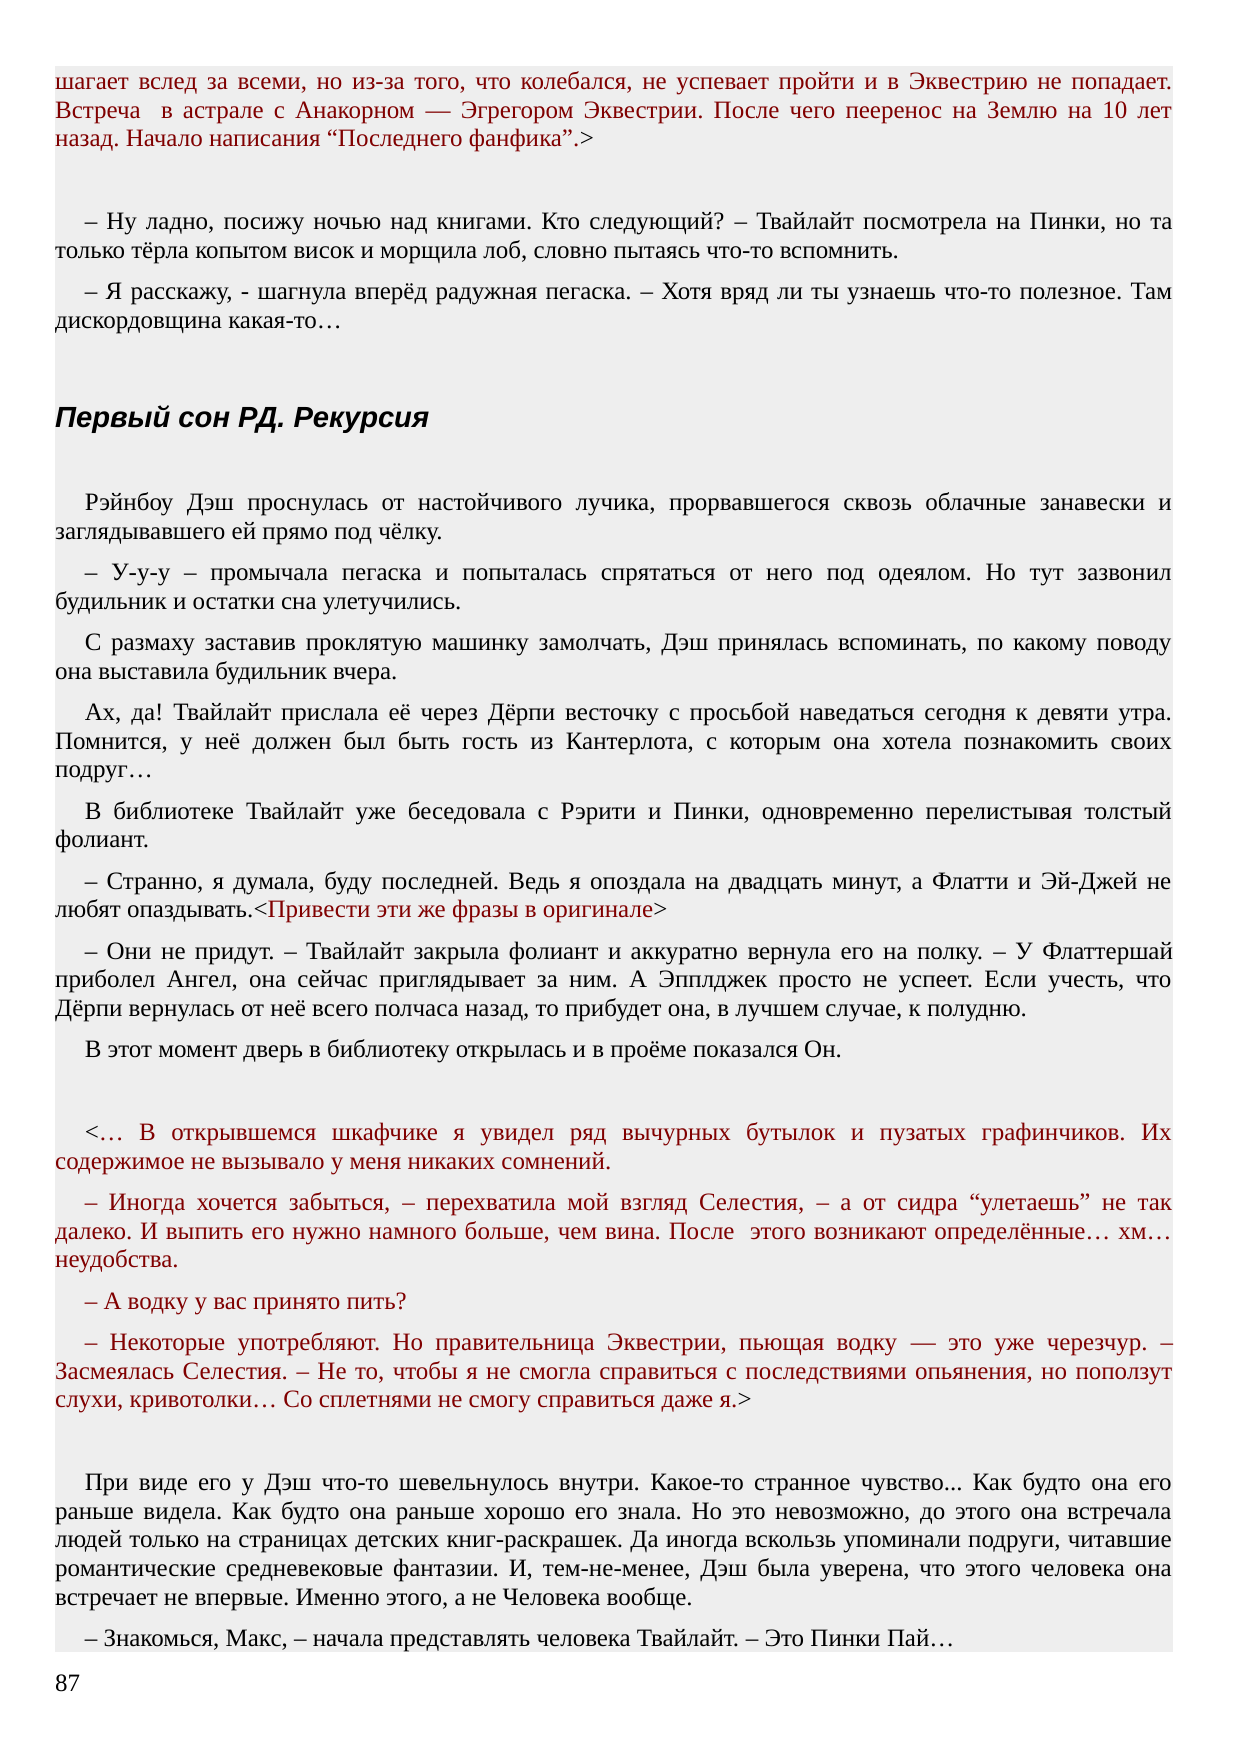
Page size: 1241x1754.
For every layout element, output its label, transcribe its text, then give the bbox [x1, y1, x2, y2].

text В этот момент дверь в библиотеку открылась и в проёме показался Он. [55, 1034, 1173, 1063]
text <… В открывшемся шкафчике я увидел ряд вычурных бутылок и пузатых графинчиков. Их содержимое не вызывало у меня никаких сомнений. [55, 1117, 1173, 1174]
text – Ну ладно, посижу ночью над книгами. Кто следующий? – Твайлайт посмотрела на Пинки, но та только тёрла копытом висок и морщила лоб, словно пытаясь что-то вспомнить. [55, 206, 1173, 263]
text шагает вслед за всеми, но из-за того, что колебался, не успевает пройти и в Эквестрию не попадает. Встреча в астрале с Анакорном — Эгрегором Эквестрии. После чего пееренос на Землю на 10 лет назад. Начало написания “Последнего фанфика”.> [55, 66, 1173, 152]
text – Я расскажу, - шагнула вперёд радужная пегаска. – Хотя вряд ли ты узнаешь что-то полезное. Там дискордовщина какая-то… [55, 276, 1173, 333]
text – Иногда хочется забыться, – перехватила мой взгляд Селестия, – а от сидра “улетаешь” не так далеко. И выпить его нужно намного больше, чем вина. После этого возникают определённые… хм… неудобства. [55, 1187, 1173, 1273]
text – Они не придут. – Твайлайт закрыла фолиант и аккуратно вернула его на полку. – У Флаттершай приболел Ангел, она сейчас приглядывает за ним. А Эпплджек просто не успеет. Если учесть, что Дёрпи вернулась от неё всего полчаса назад, то прибудет она, в лучшем случае, к полудню. [55, 936, 1173, 1022]
text В библиотеке Твайлайт уже беседовала с Рэрити и Пинки, одновременно перелистывая толстый фолиант. [55, 796, 1173, 853]
text При виде его у Дэш что-то шевельнулось внутри. Какое-то странное чувство... Как будто она его раньше видела. Как будто она раньше хорошо его знала. Но это невозможно, до этого она встречала людей только на страницах детских книг-раскрашек. Да иногда вскользь упоминали подруги, читавшие романтические средневековые фантазии. И, тем-не-менее, Дэш была уверена, что этого человека она встречает не впервые. Именно этого, а не Человека вообще. [55, 1467, 1173, 1611]
text Ах, да! Твайлайт прислала её через Дёрпи весточку с просьбой наведаться сегодня к девяти утра. Помнится, у неё должен был быть гость из Кантерлота, с которым она хотела познакомить своих подруг… [55, 697, 1173, 783]
text – Странно, я думала, буду последней. Ведь я опоздала на двадцать минут, а Флатти и Эй-Джей не любят опаздывать.<Привести эти же фразы в оригинале> [55, 866, 1173, 923]
text С размаху заставив проклятую машинку замолчать, Дэш принялась вспоминать, по какому поводу она выставила будильник вчера. [55, 627, 1173, 684]
text – Некоторые употребляют. Но правительница Эквестрии, пьющая водку — это уже черезчур. – Засмеялась Селестия. – Не то, чтобы я не смогла справиться с последствиями опьянения, но поползут слухи, кривотолки… Со сплетнями не смогу справиться даже я.> [55, 1327, 1173, 1413]
text – У-у-у – промычала пегаска и попыталась спрятаться от него под одеялом. Но тут зазвонил будильник и остатки сна улетучились. [55, 557, 1173, 614]
text – А водку у вас принято пить? [55, 1286, 1173, 1314]
text – Знакомься, Макс, – начала представлять человека Твайлайт. – Это Пинки Пай… [55, 1623, 1173, 1652]
text Рэйнбоу Дэш проснулась от настойчивого лучика, прорвавшегося сквозь облачные занавески и заглядывавшего ей прямо под чёлку. [55, 487, 1173, 544]
subtitle Первый сон РД. Рекурсия [55, 400, 1173, 433]
